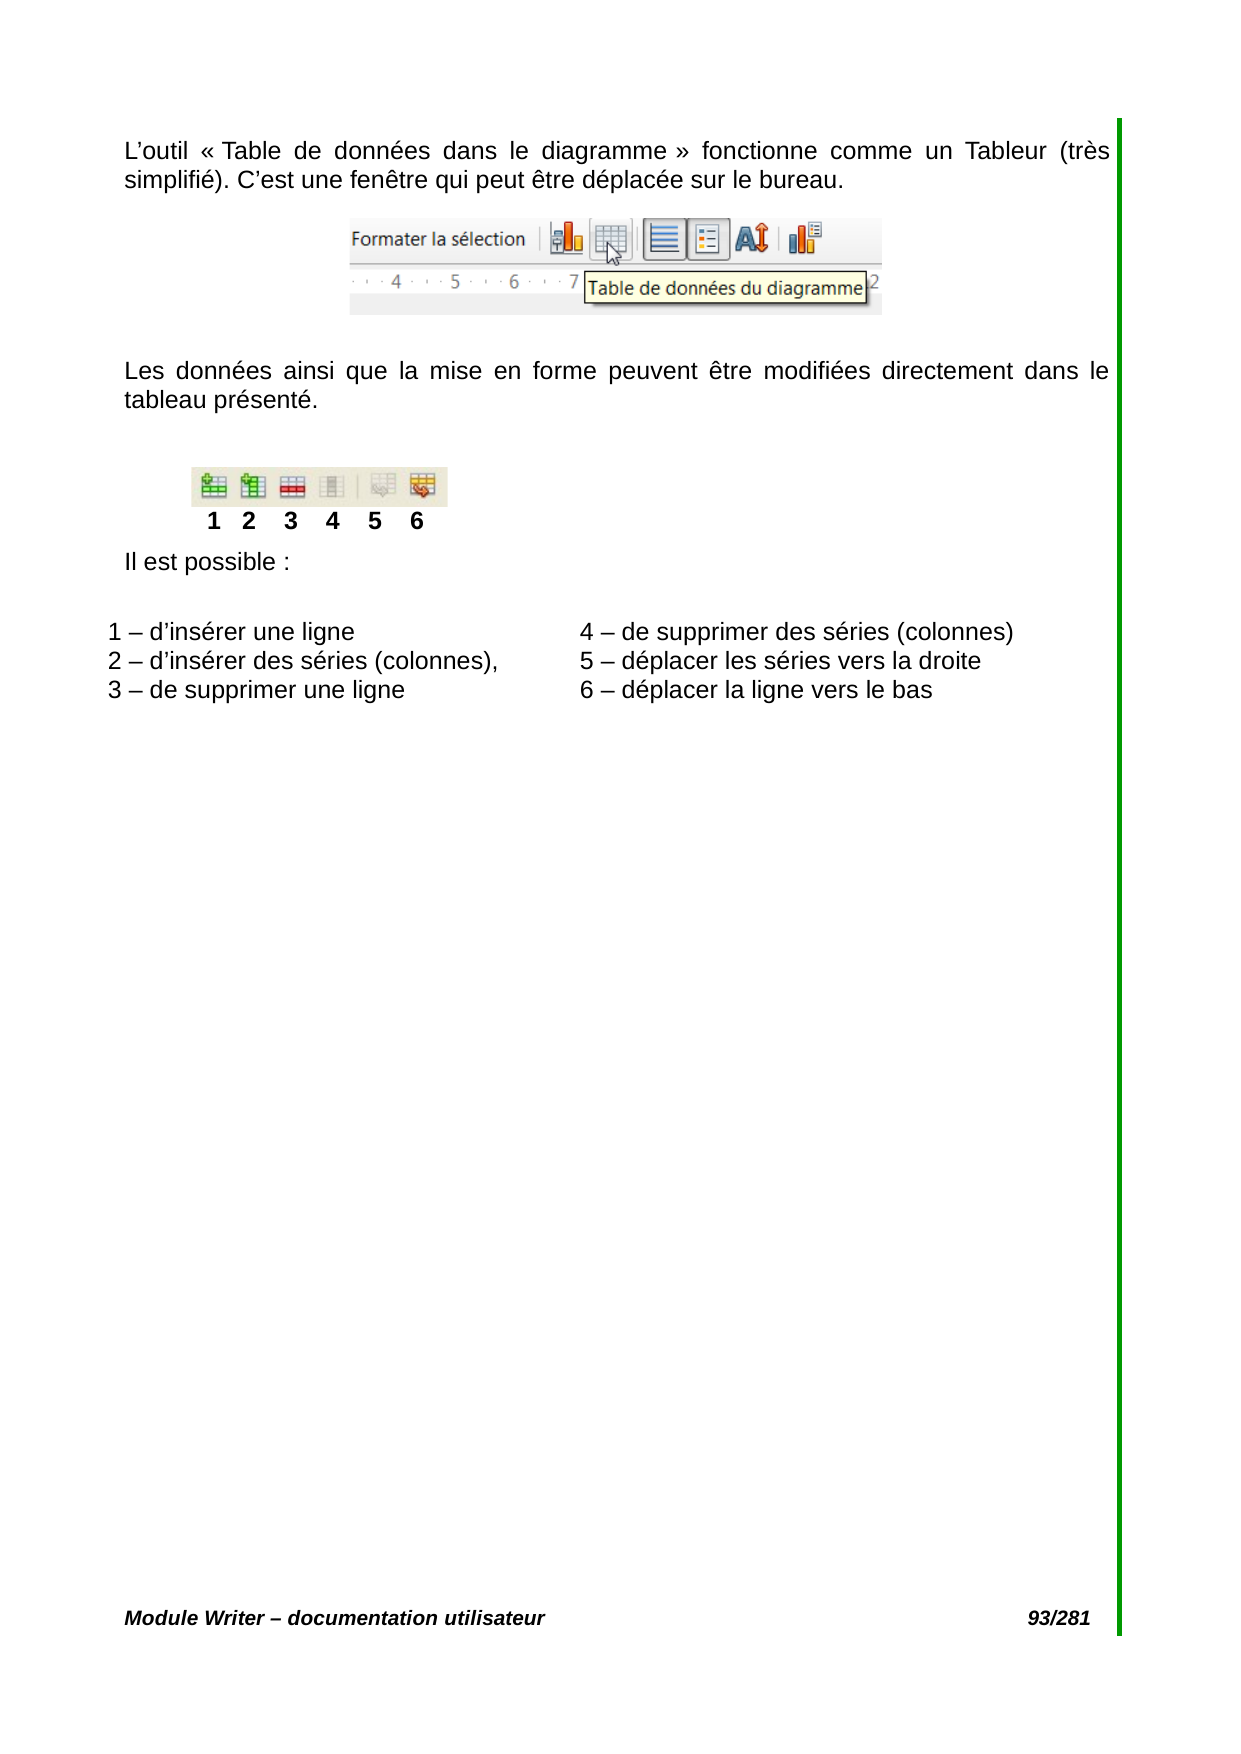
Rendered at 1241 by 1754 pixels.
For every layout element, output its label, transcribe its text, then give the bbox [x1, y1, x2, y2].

table_header 1 – d’insérer une ligne 2 – d’insérer des séries (colonnes), 3 – de supprimer une ligne [108, 617, 550, 704]
text Les données ainsi que la mise en forme peuvent être modifiées directement dans le tableau présenté. [124, 356, 1111, 414]
text L’outil « Table de données dans le diagramme » fonctionne comme un Tableur (très simplifié). C’est une fenêtre qui peut être déplacée sur le bureau. [124, 136, 1111, 194]
picture [191, 467, 448, 507]
text 1 2 3 4 5 6 [207, 504, 1111, 535]
text Il est possible : [124, 547, 1111, 576]
table_header 4 – de supprimer des séries (colonnes) 5 – déplacer les séries vers la droite 6 – déplacer la ligne vers le bas [550, 617, 1111, 704]
picture [349, 218, 882, 315]
